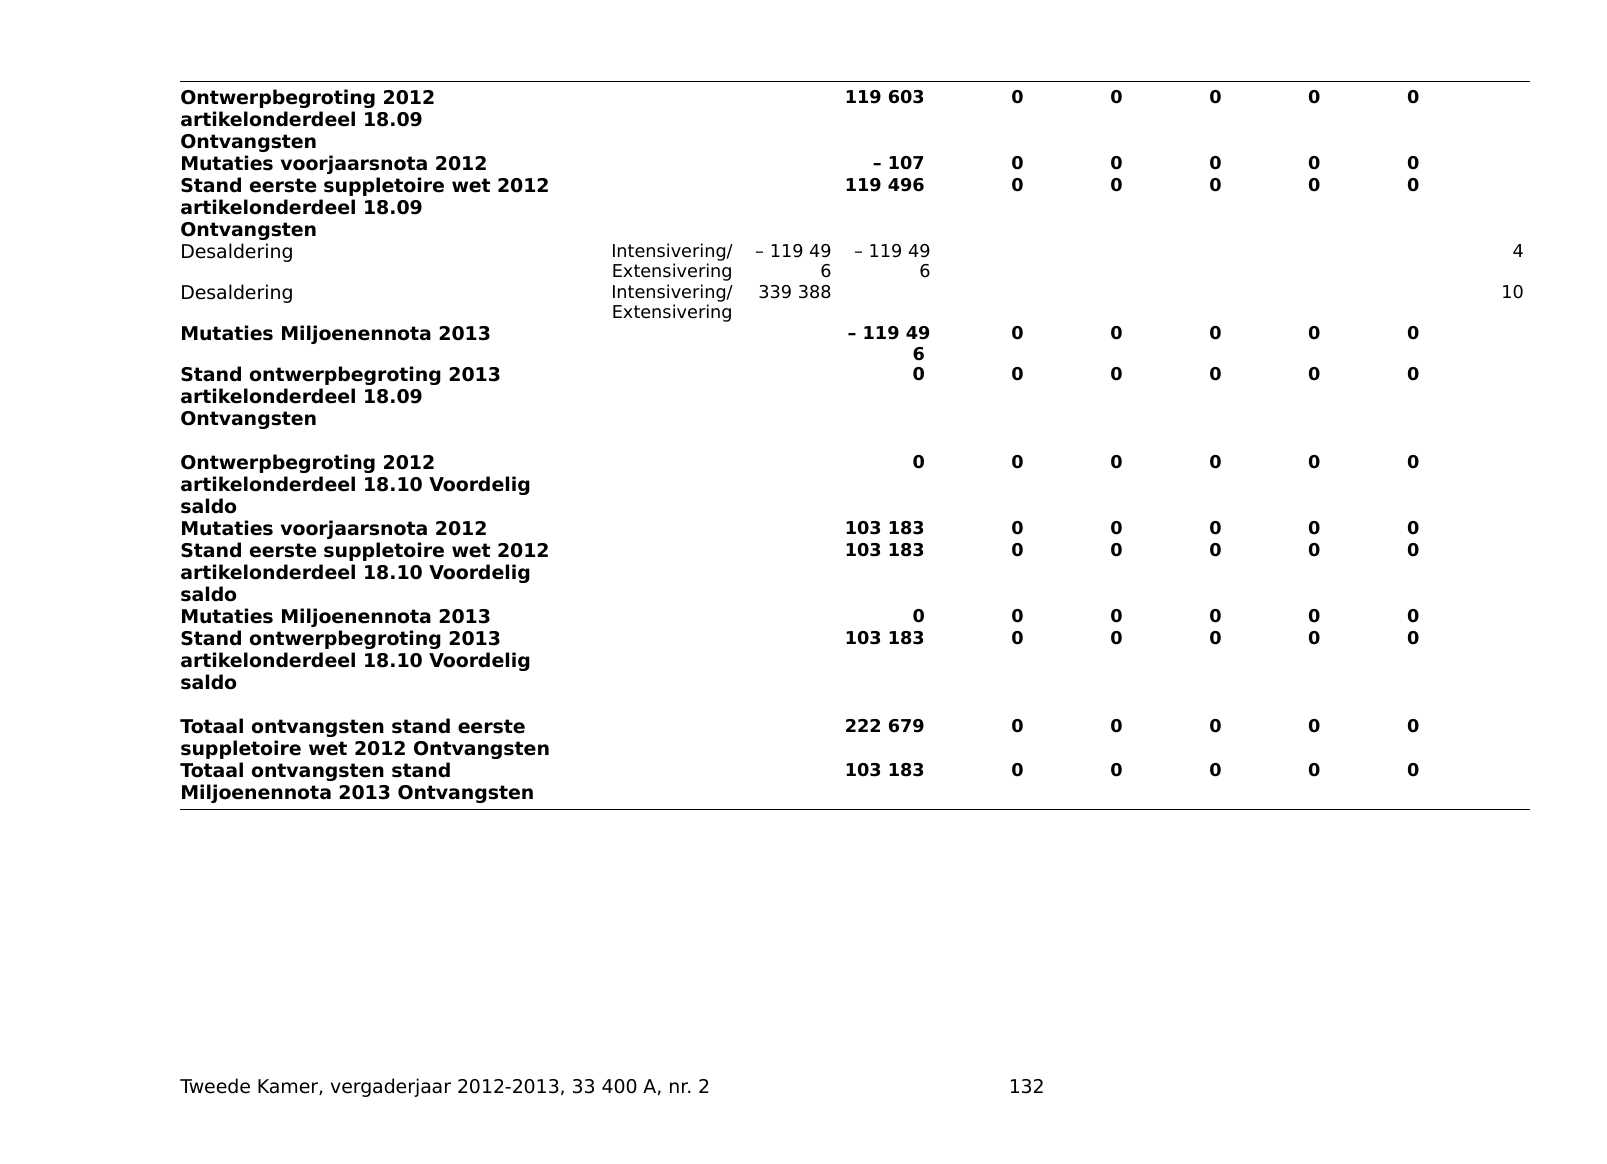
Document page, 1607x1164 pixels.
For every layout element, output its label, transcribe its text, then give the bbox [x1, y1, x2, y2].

table_cell [837, 282, 936, 323]
table_cell [1134, 282, 1233, 323]
table_cell 0 [1233, 153, 1332, 174]
table_cell [1431, 694, 1529, 716]
table_cell [564, 540, 738, 606]
table_cell 0 [1035, 364, 1134, 430]
table_cell [1035, 430, 1134, 452]
table_cell – 119 496 [837, 241, 936, 282]
table_cell 0 [1233, 628, 1332, 694]
table_cell [837, 694, 936, 716]
table_cell [1431, 628, 1529, 694]
table_cell [1431, 716, 1529, 760]
table_cell 103 183 [837, 628, 936, 694]
table_cell 0 [1035, 716, 1134, 760]
table_cell [936, 694, 1035, 716]
table_cell 0 [1332, 175, 1431, 241]
table_cell 0 [1134, 628, 1233, 694]
table_cell [739, 540, 837, 606]
table_cell [1431, 364, 1529, 430]
table_cell 0 [1134, 452, 1233, 518]
table_cell 4 [1431, 241, 1529, 282]
table_cell [1233, 282, 1332, 323]
table_cell 0 [1035, 606, 1134, 628]
table_header [564, 82, 738, 153]
table_cell Totaal ontvangsten stand eerste suppletoire wet 2012 Ontvangsten [180, 716, 564, 760]
table_cell [739, 518, 837, 540]
table_header 0 [936, 82, 1035, 153]
table_cell 0 [1332, 364, 1431, 430]
table_cell [1332, 430, 1431, 452]
table_cell Desaldering [180, 241, 564, 282]
table_cell [739, 153, 837, 174]
table_cell 0 [1134, 153, 1233, 174]
table_cell [1233, 694, 1332, 716]
table_cell [1332, 282, 1431, 323]
table_cell [739, 430, 837, 452]
table_header 0 [1134, 82, 1233, 153]
table_cell 0 [936, 606, 1035, 628]
table_cell [739, 716, 837, 760]
table_cell 0 [936, 364, 1035, 430]
table_cell [1035, 241, 1134, 282]
table_cell [564, 364, 738, 430]
table_cell 0 [1332, 323, 1431, 364]
table_header 0 [1332, 82, 1431, 153]
table_cell 0 [1332, 452, 1431, 518]
table_cell Intensivering/Extensivering [564, 241, 738, 282]
table_cell [1431, 175, 1529, 241]
table_cell 10 [1431, 282, 1529, 323]
table_cell 103 183 [837, 760, 936, 808]
table_cell [739, 323, 837, 364]
table_cell [1431, 606, 1529, 628]
table_cell 0 [1233, 175, 1332, 241]
table_cell [1431, 430, 1529, 452]
table_cell Desaldering [180, 282, 564, 323]
table_cell 0 [936, 518, 1035, 540]
table_cell [180, 694, 564, 716]
table_cell [564, 606, 738, 628]
table_cell 0 [936, 628, 1035, 694]
table_header 0 [1233, 82, 1332, 153]
table_cell 0 [1035, 760, 1134, 808]
table_cell – 119 496 [837, 323, 936, 364]
table_cell [564, 628, 738, 694]
table_cell [1233, 430, 1332, 452]
table_cell [564, 694, 738, 716]
table_cell 0 [936, 452, 1035, 518]
table_cell 0 [1332, 628, 1431, 694]
table_cell [564, 518, 738, 540]
table_cell [739, 175, 837, 241]
table_cell Stand ontwerpbegroting 2013 artikelonderdeel 18.10 Voordelig saldo [180, 628, 564, 694]
table_cell Stand eerste suppletoire wet 2012 artikelonderdeel 18.10 Voordelig saldo [180, 540, 564, 606]
table_cell 0 [1134, 518, 1233, 540]
table_cell [564, 153, 738, 174]
table_cell 0 [936, 540, 1035, 606]
table_header [739, 82, 837, 153]
table_cell 0 [1035, 452, 1134, 518]
table_cell 0 [936, 760, 1035, 808]
table_cell 0 [936, 175, 1035, 241]
table_cell 0 [1233, 606, 1332, 628]
table_header [1431, 82, 1529, 153]
table_cell [564, 430, 738, 452]
table_cell 0 [1134, 760, 1233, 808]
table_cell [936, 282, 1035, 323]
table_cell 103 183 [837, 540, 936, 606]
table_cell Stand eerste suppletoire wet 2012 artikelonderdeel 18.09 Ontvangsten [180, 175, 564, 241]
table_cell [739, 606, 837, 628]
table_cell [1134, 241, 1233, 282]
table_cell 103 183 [837, 518, 936, 540]
table_cell 0 [1233, 716, 1332, 760]
table_cell 0 [936, 153, 1035, 174]
table_cell Mutaties voorjaarsnota 2012 [180, 518, 564, 540]
table_cell 0 [936, 716, 1035, 760]
table_cell 0 [1332, 760, 1431, 808]
table_cell [564, 175, 738, 241]
table_cell [739, 452, 837, 518]
table_cell Ontwerpbegroting 2012 artikelonderdeel 18.10 Voordelig saldo [180, 452, 564, 518]
table_cell [564, 452, 738, 518]
table_cell [936, 241, 1035, 282]
table_cell Mutaties Miljoenennota 2013 [180, 323, 564, 364]
table_cell 0 [1035, 540, 1134, 606]
table_header Ontwerpbegroting 2012 artikelonderdeel 18.09 Ontvangsten [180, 82, 564, 153]
table_cell 0 [1134, 323, 1233, 364]
table_cell Totaal ontvangsten stand Miljoenennota 2013 Ontvangsten [180, 760, 564, 808]
table_cell 0 [1332, 518, 1431, 540]
table_cell [1431, 518, 1529, 540]
table_cell [1431, 760, 1529, 808]
table_cell 339 388 [739, 282, 837, 323]
table_cell [1233, 241, 1332, 282]
table_cell 0 [1233, 518, 1332, 540]
table_cell 0 [1035, 153, 1134, 174]
table_cell [1431, 540, 1529, 606]
table_cell 0 [1233, 452, 1332, 518]
table_cell Intensivering/Extensivering [564, 282, 738, 323]
table_cell Mutaties Miljoenennota 2013 [180, 606, 564, 628]
table_cell 0 [936, 323, 1035, 364]
table_cell [936, 430, 1035, 452]
table_cell 0 [1035, 175, 1134, 241]
table_cell 119 496 [837, 175, 936, 241]
table_cell [1332, 694, 1431, 716]
table_cell 0 [837, 364, 936, 430]
table_cell 0 [1233, 364, 1332, 430]
table_cell [739, 628, 837, 694]
table_cell 0 [837, 452, 936, 518]
table_cell [1134, 694, 1233, 716]
table_cell [564, 716, 738, 760]
table_cell 0 [1332, 540, 1431, 606]
table_cell 0 [1233, 760, 1332, 808]
table_cell 0 [1332, 716, 1431, 760]
table_cell 222 679 [837, 716, 936, 760]
table_cell [1431, 452, 1529, 518]
table_cell – 107 [837, 153, 936, 174]
table_cell 0 [1332, 153, 1431, 174]
table_cell 0 [1134, 606, 1233, 628]
table_cell [180, 430, 564, 452]
table_cell 0 [1134, 364, 1233, 430]
table_cell 0 [1134, 716, 1233, 760]
table_cell 0 [1233, 540, 1332, 606]
table_cell 0 [1035, 628, 1134, 694]
table_cell [564, 323, 738, 364]
table_cell Mutaties voorjaarsnota 2012 [180, 153, 564, 174]
table_header 0 [1035, 82, 1134, 153]
table_cell [564, 760, 738, 808]
table_cell [1431, 323, 1529, 364]
table_cell 0 [1035, 518, 1134, 540]
table_cell [1035, 282, 1134, 323]
table_cell [837, 430, 936, 452]
table_cell Stand ontwerpbegroting 2013 artikelonderdeel 18.09 Ontvangsten [180, 364, 564, 430]
table_cell [1431, 153, 1529, 174]
table_header 119 603 [837, 82, 936, 153]
table_cell [739, 694, 837, 716]
table_cell [739, 364, 837, 430]
table_cell [739, 760, 837, 808]
table_cell [1134, 430, 1233, 452]
table_cell [1332, 241, 1431, 282]
table_cell 0 [837, 606, 936, 628]
table_cell 0 [1035, 323, 1134, 364]
table_cell 0 [1134, 540, 1233, 606]
table_cell 0 [1233, 323, 1332, 364]
table_cell [1035, 694, 1134, 716]
table_cell 0 [1134, 175, 1233, 241]
table_cell 0 [1332, 606, 1431, 628]
table_cell – 119 496 [739, 241, 837, 282]
